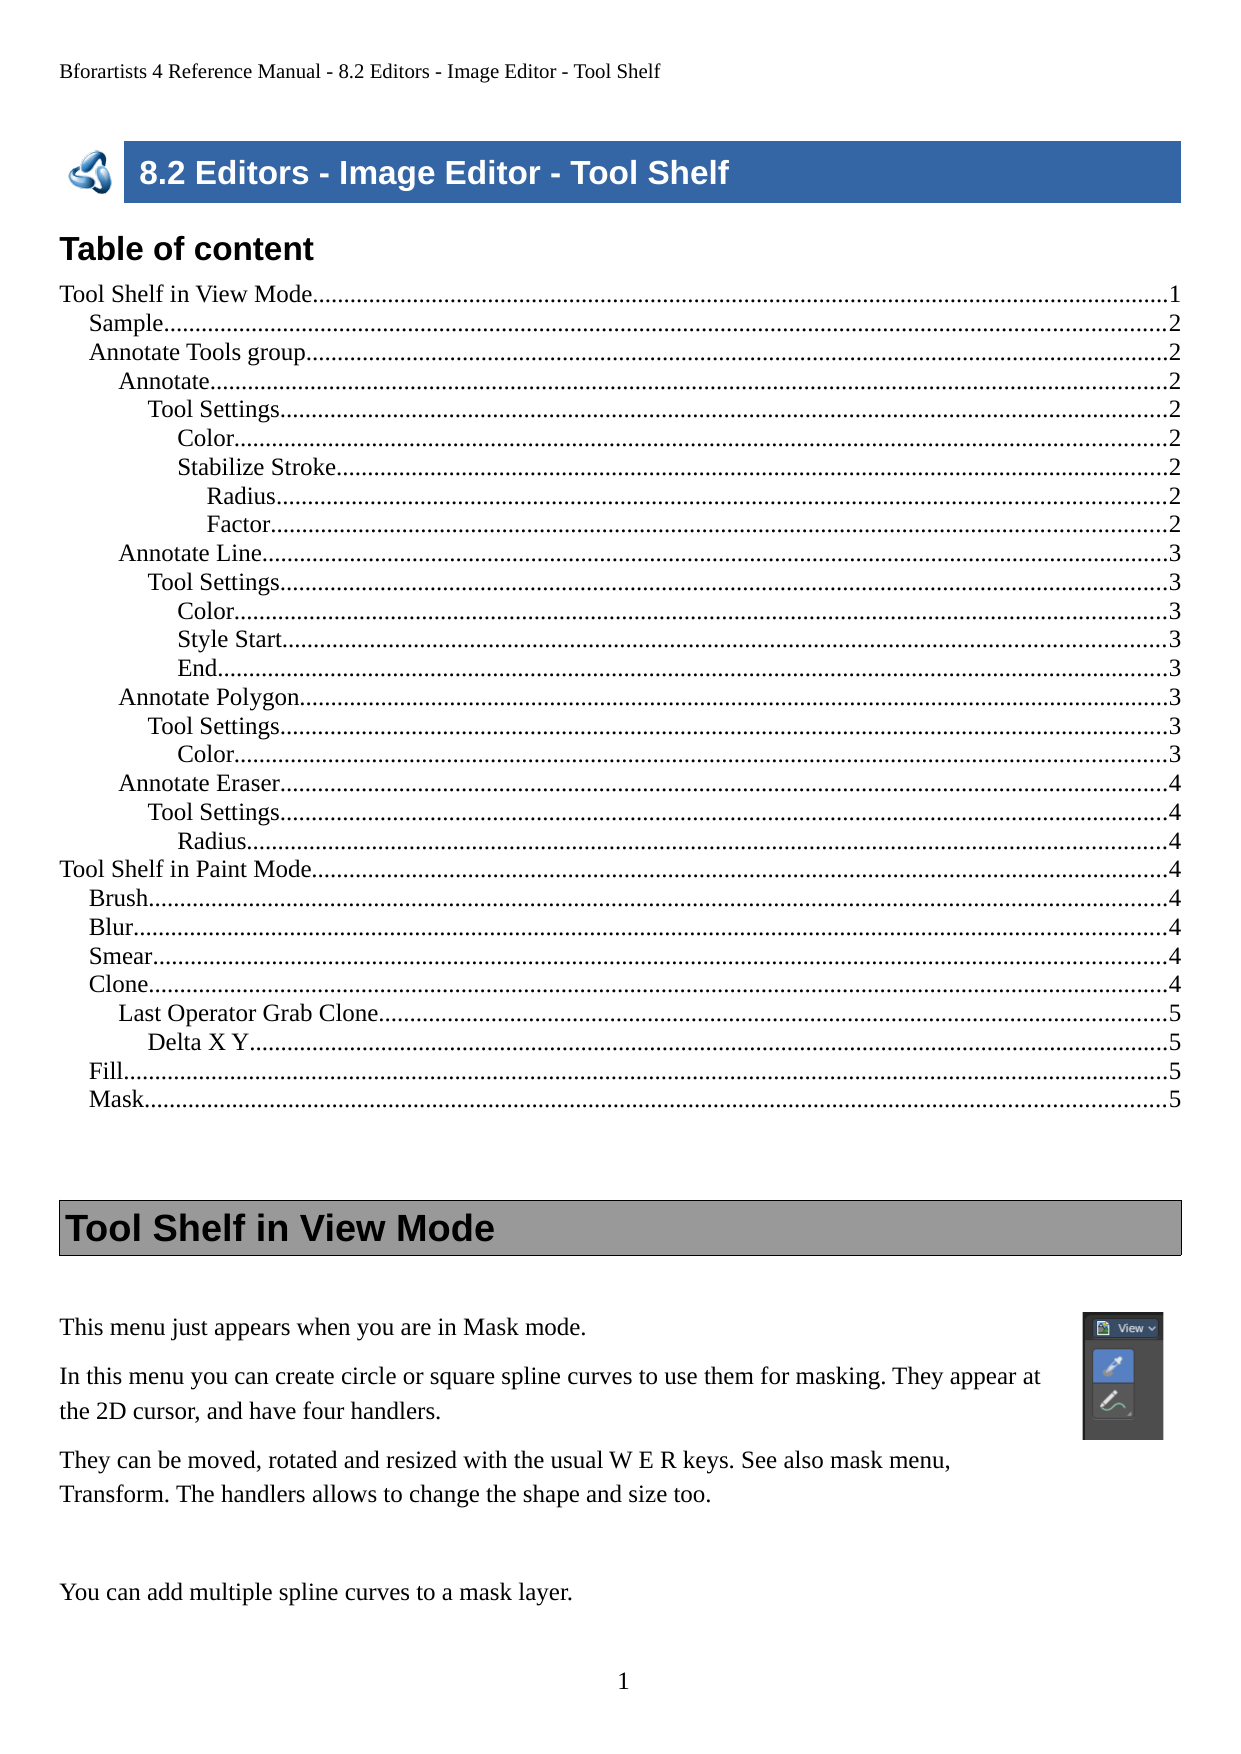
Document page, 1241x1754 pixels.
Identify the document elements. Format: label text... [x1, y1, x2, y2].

text Color 3 [177, 596, 1181, 624]
text Smear 4 [88, 941, 1181, 969]
text Brush 4 [88, 883, 1181, 912]
text You can add multiple spline curves to a mask layer. [59, 1577, 1181, 1606]
text Annotate 2 [118, 366, 1181, 394]
text Last Operator Grab Clone 5 [118, 998, 1181, 1027]
text Annotate Polygon 3 [118, 682, 1181, 711]
text Factor 2 [206, 509, 1181, 538]
table_header 8.2 Editors - Image Editor - Tool Shelf [124, 141, 1181, 203]
text Delta X Y 5 [147, 1027, 1181, 1056]
text In this menu you can create circle or square spline curves to use them for masking. They appear at the 2D cursor, and have four handlers. [59, 1361, 1082, 1424]
text Blur 4 [88, 912, 1181, 941]
text Annotate Line 3 [118, 538, 1181, 567]
picture [1082, 1312, 1164, 1440]
text Style Start 3 [177, 624, 1181, 653]
text Mask 5 [88, 1084, 1181, 1113]
text Radius 4 [177, 826, 1181, 854]
text Tool Settings 3 [147, 567, 1181, 596]
text Tool Settings 2 [147, 394, 1181, 423]
text Radius 2 [206, 481, 1181, 509]
picture [65, 147, 114, 197]
text Color 2 [177, 423, 1181, 452]
text Sample 2 [88, 308, 1181, 337]
text Annotate Eraser 4 [118, 768, 1181, 797]
text Color 3 [177, 739, 1181, 768]
text Tool Settings 4 [147, 797, 1181, 826]
subtitle Table of content [59, 228, 1181, 267]
text Tool Shelf in Paint Mode 4 [59, 854, 1181, 883]
table_header [59, 141, 124, 203]
text End 3 [177, 653, 1181, 682]
text They can be moved, rotated and resized with the usual W E R keys. See also mask menu, Transform. The handlers allows to change the shape and size too. [59, 1445, 1181, 1508]
table_header Tool Shelf in View Mode [60, 1201, 1181, 1255]
text Tool Settings 3 [147, 711, 1181, 739]
text Fill 5 [88, 1056, 1181, 1084]
text Annotate Tools group 2 [88, 337, 1181, 366]
text Tool Shelf in View Mode 1 [59, 279, 1181, 308]
text Stabilize Stroke 2 [177, 452, 1181, 481]
text This menu just appears when you are in Mask mode. [59, 1312, 1082, 1341]
text Clone 4 [88, 969, 1181, 998]
